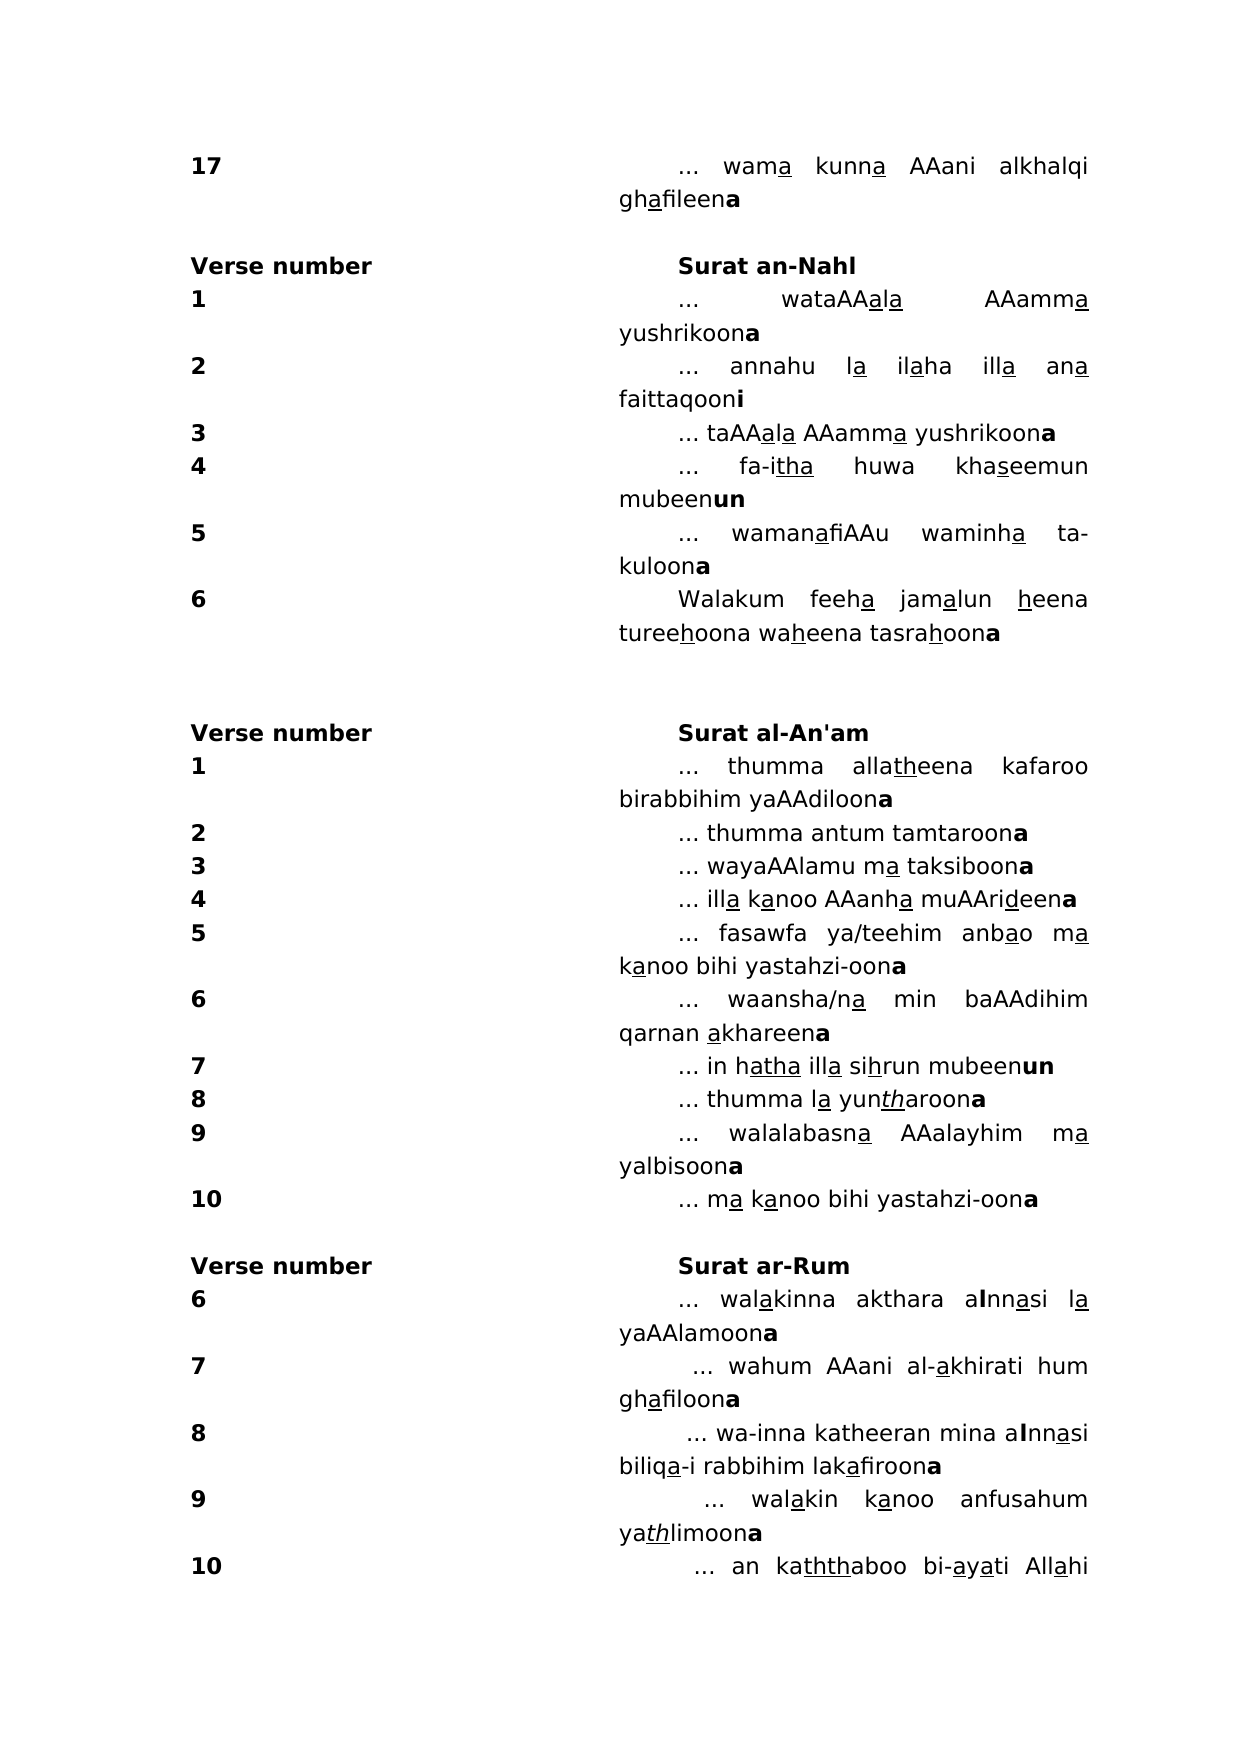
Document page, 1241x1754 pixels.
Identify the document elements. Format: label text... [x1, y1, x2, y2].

table_cell [619, 1214, 1106, 1248]
table_cell ... thumma allatheena kafaroo birabbihim yaAAdiloona [619, 748, 1106, 814]
table_cell ... annahu la ilaha illa ana faittaqooni [619, 348, 1106, 414]
table_cell 7 [131, 1348, 619, 1414]
table_cell 4 [131, 448, 619, 514]
table_cell 17 [131, 148, 619, 214]
table_cell 6 [131, 981, 619, 1048]
table_header Surat an-Nahl [619, 248, 1106, 281]
table_cell 10 [131, 1181, 619, 1214]
table_cell ... wama kunna AAani alkhalqi ghafileena [619, 148, 1106, 214]
table_cell 10 [131, 1548, 619, 1581]
table_cell Surat al-An'am [619, 714, 1106, 748]
table_cell 6 [131, 581, 619, 648]
table_cell ... waansha/na min baAAdihim qarnan akhareena [619, 981, 1106, 1048]
table_cell ... an kaththaboo bi-ayati Allahi [619, 1548, 1106, 1581]
table_cell 7 [131, 1048, 619, 1081]
table_cell 6 [131, 1281, 619, 1348]
table_cell 3 [131, 848, 619, 881]
table_cell Walakum feeha jamalun heena tureehoona waheena tasrahoona [619, 581, 1106, 648]
table_cell ... walakinna akthara alnnasi la yaAAlamoona [619, 1281, 1106, 1348]
table_cell 3 [131, 414, 619, 448]
table_cell [131, 681, 619, 714]
table_cell ... ma kanoo bihi yastahzi-oona [619, 1181, 1106, 1214]
table_cell 5 [131, 514, 619, 581]
table_header Verse number [131, 248, 619, 281]
table_cell 8 [131, 1081, 619, 1114]
table_cell ... wataAAala AAamma yushrikoona [619, 281, 1106, 348]
table_cell ... taAAala AAamma yushrikoona [619, 414, 1106, 448]
table_cell ... wahum AAani al-akhirati hum ghafiloona [619, 1348, 1106, 1414]
table_cell 5 [131, 914, 619, 981]
table_cell ... thumma la yuntharoona [619, 1081, 1106, 1114]
table_cell [131, 1214, 619, 1248]
table_cell ... thumma antum tamtaroona [619, 814, 1106, 848]
table_cell ... illa kanoo AAanha muAArideena [619, 881, 1106, 914]
table_cell 9 [131, 1114, 619, 1181]
table_cell 1 [131, 748, 619, 814]
table_cell [131, 648, 619, 681]
table_cell 8 [131, 1414, 619, 1481]
table_cell ... wa-inna katheeran mina alnnasi biliqa-i rabbihim lakafiroona [619, 1414, 1106, 1481]
table_cell Surat ar-Rum [619, 1248, 1106, 1281]
table_cell ... wayaAAlamu ma taksiboona [619, 848, 1106, 881]
table_cell ... walalabasna AAalayhim ma yalbisoona [619, 1114, 1106, 1181]
table_cell ... walakin kanoo anfusahum yathlimoona [619, 1481, 1106, 1548]
table_cell Verse number [131, 714, 619, 748]
table_cell [619, 648, 1106, 681]
table_cell 4 [131, 881, 619, 914]
table_cell ... fasawfa ya/teehim anbao ma kanoo bihi yastahzi-oona [619, 914, 1106, 981]
table_cell ... fa-itha huwa khaseemun mubeenun [619, 448, 1106, 514]
table_cell Verse number [131, 1248, 619, 1281]
table_cell 2 [131, 814, 619, 848]
table_cell ... wamanafiAAu waminha ta-kuloona [619, 514, 1106, 581]
table_cell 9 [131, 1481, 619, 1548]
table_cell ... in hatha illa sihrun mubeenun [619, 1048, 1106, 1081]
table_cell 2 [131, 348, 619, 414]
table_cell 1 [131, 281, 619, 348]
table_cell [619, 681, 1106, 714]
